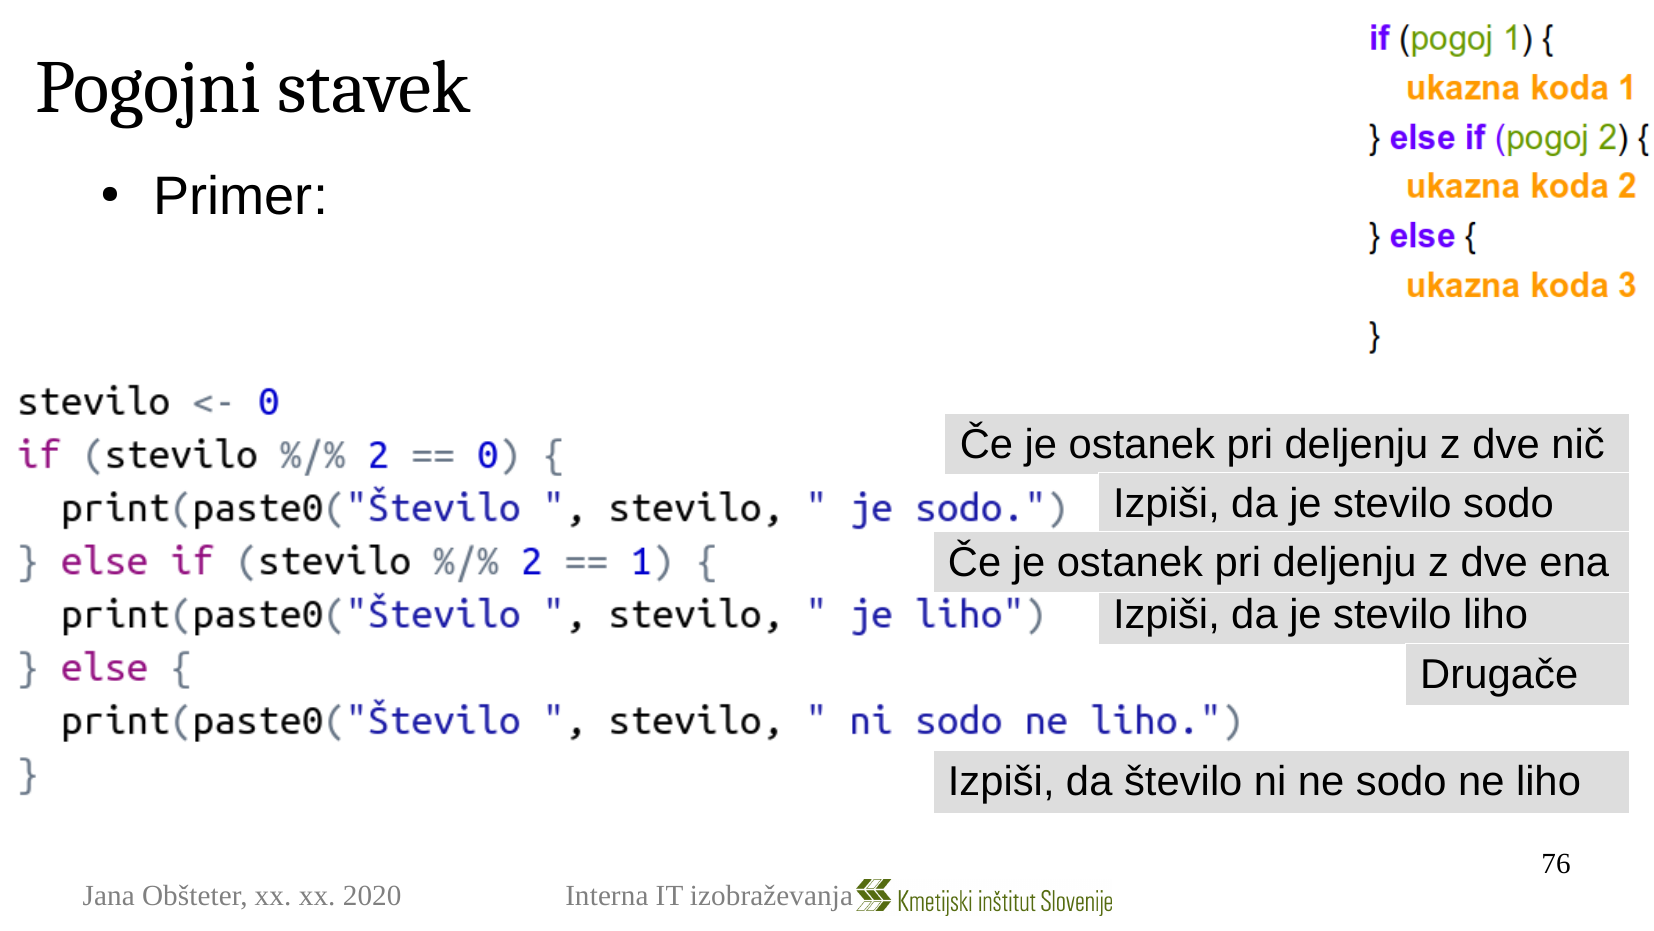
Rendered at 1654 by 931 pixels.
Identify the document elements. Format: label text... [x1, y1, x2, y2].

picture [11, 354, 1250, 839]
text_box Drugače [1405, 643, 1630, 706]
text_box Izpiši, da je stevilo sodo [1098, 472, 1630, 531]
list Primer: [82, 165, 1642, 827]
text_box Če je ostanek pri deljenju z dve ena [933, 531, 1630, 593]
text_box Izpiši, da število ni ne sodo ne liho [933, 750, 1630, 814]
picture [1346, 0, 1654, 356]
text_box Če je ostanek pri deljenju z dve nič [944, 413, 1630, 475]
text_box Izpiši, da je stevilo liho [1098, 593, 1630, 645]
picture [856, 879, 1112, 916]
title Pogojni stavek [35, 21, 1346, 154]
